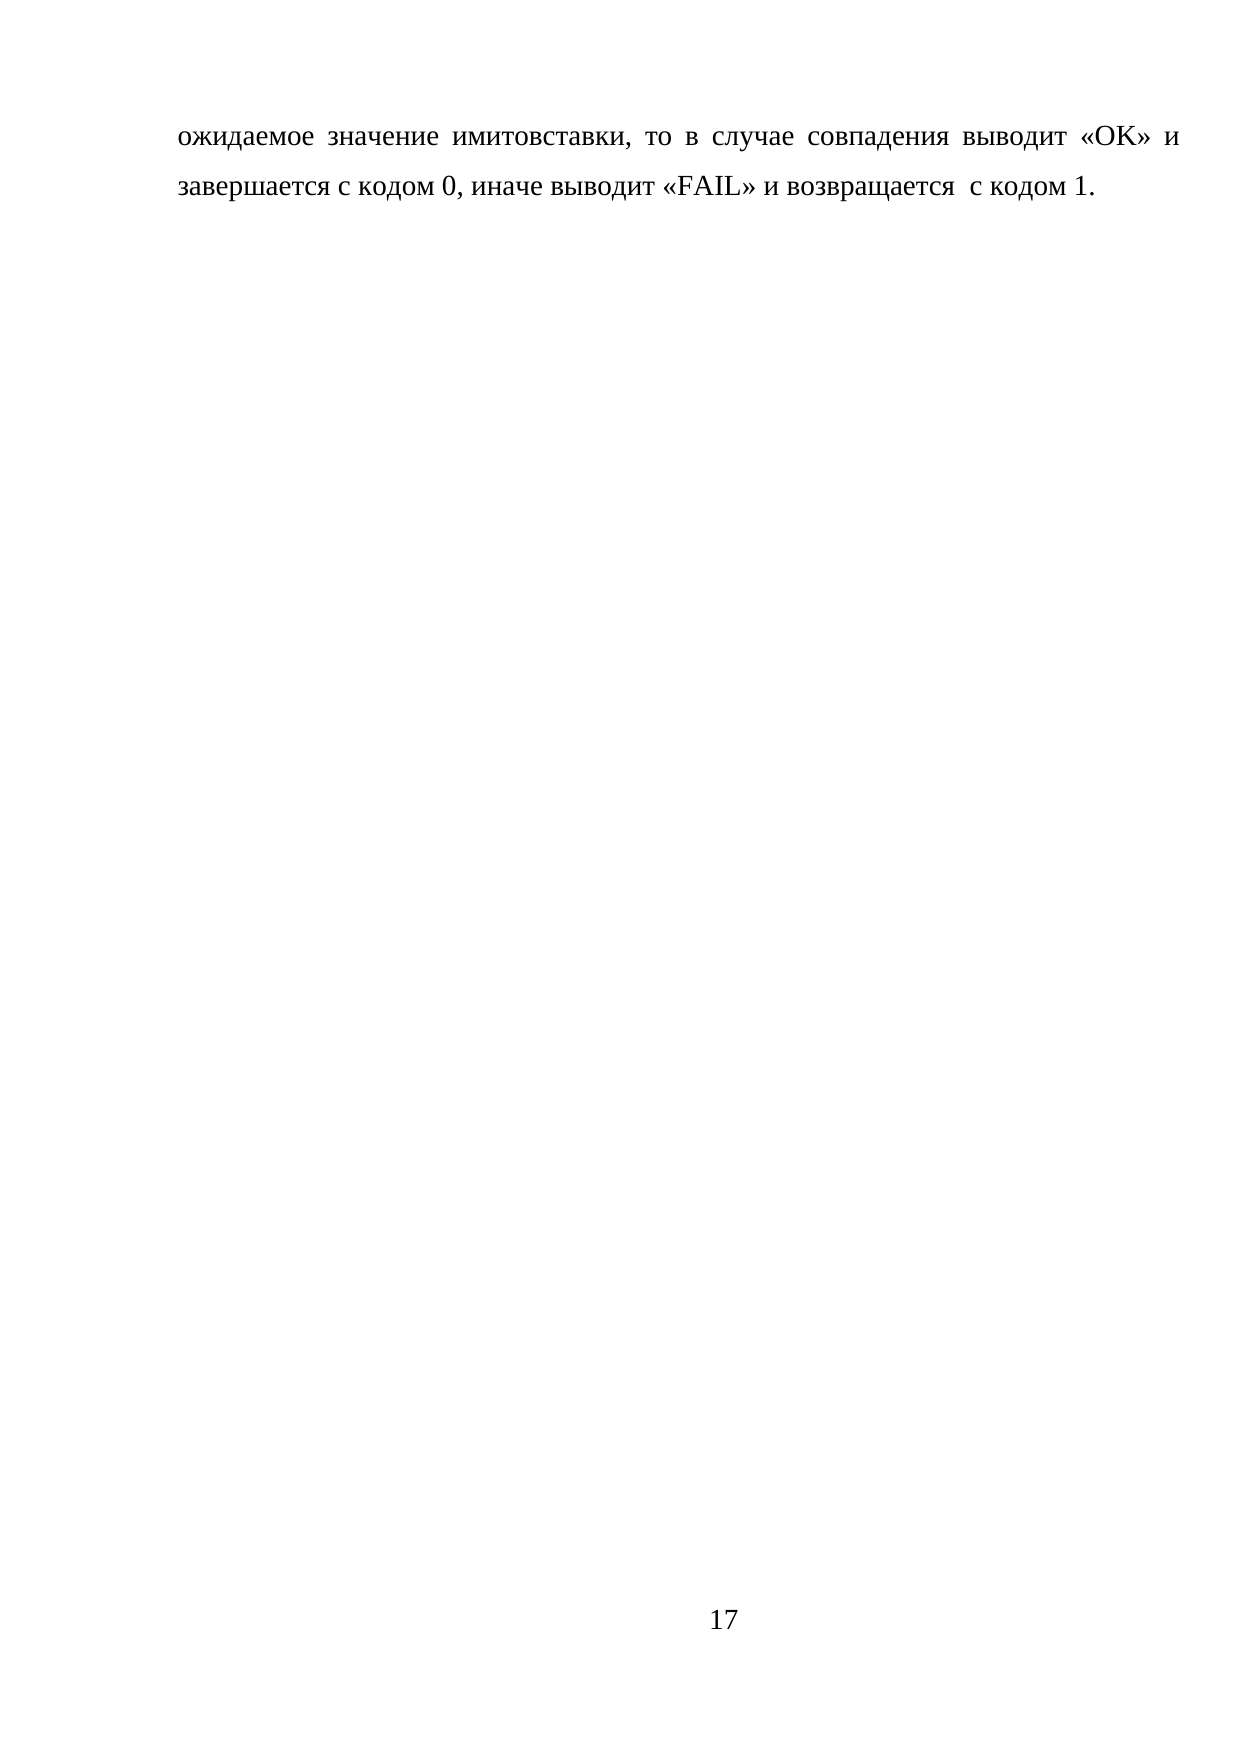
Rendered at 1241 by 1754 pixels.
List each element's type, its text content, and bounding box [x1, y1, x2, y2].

text ожидаемое значение имитовставки, то в случае совпадения выводит «OK» и завершается с кодом 0, иначе выводит «FAIL» и возвращается с кодом 1. [177, 118, 1181, 202]
